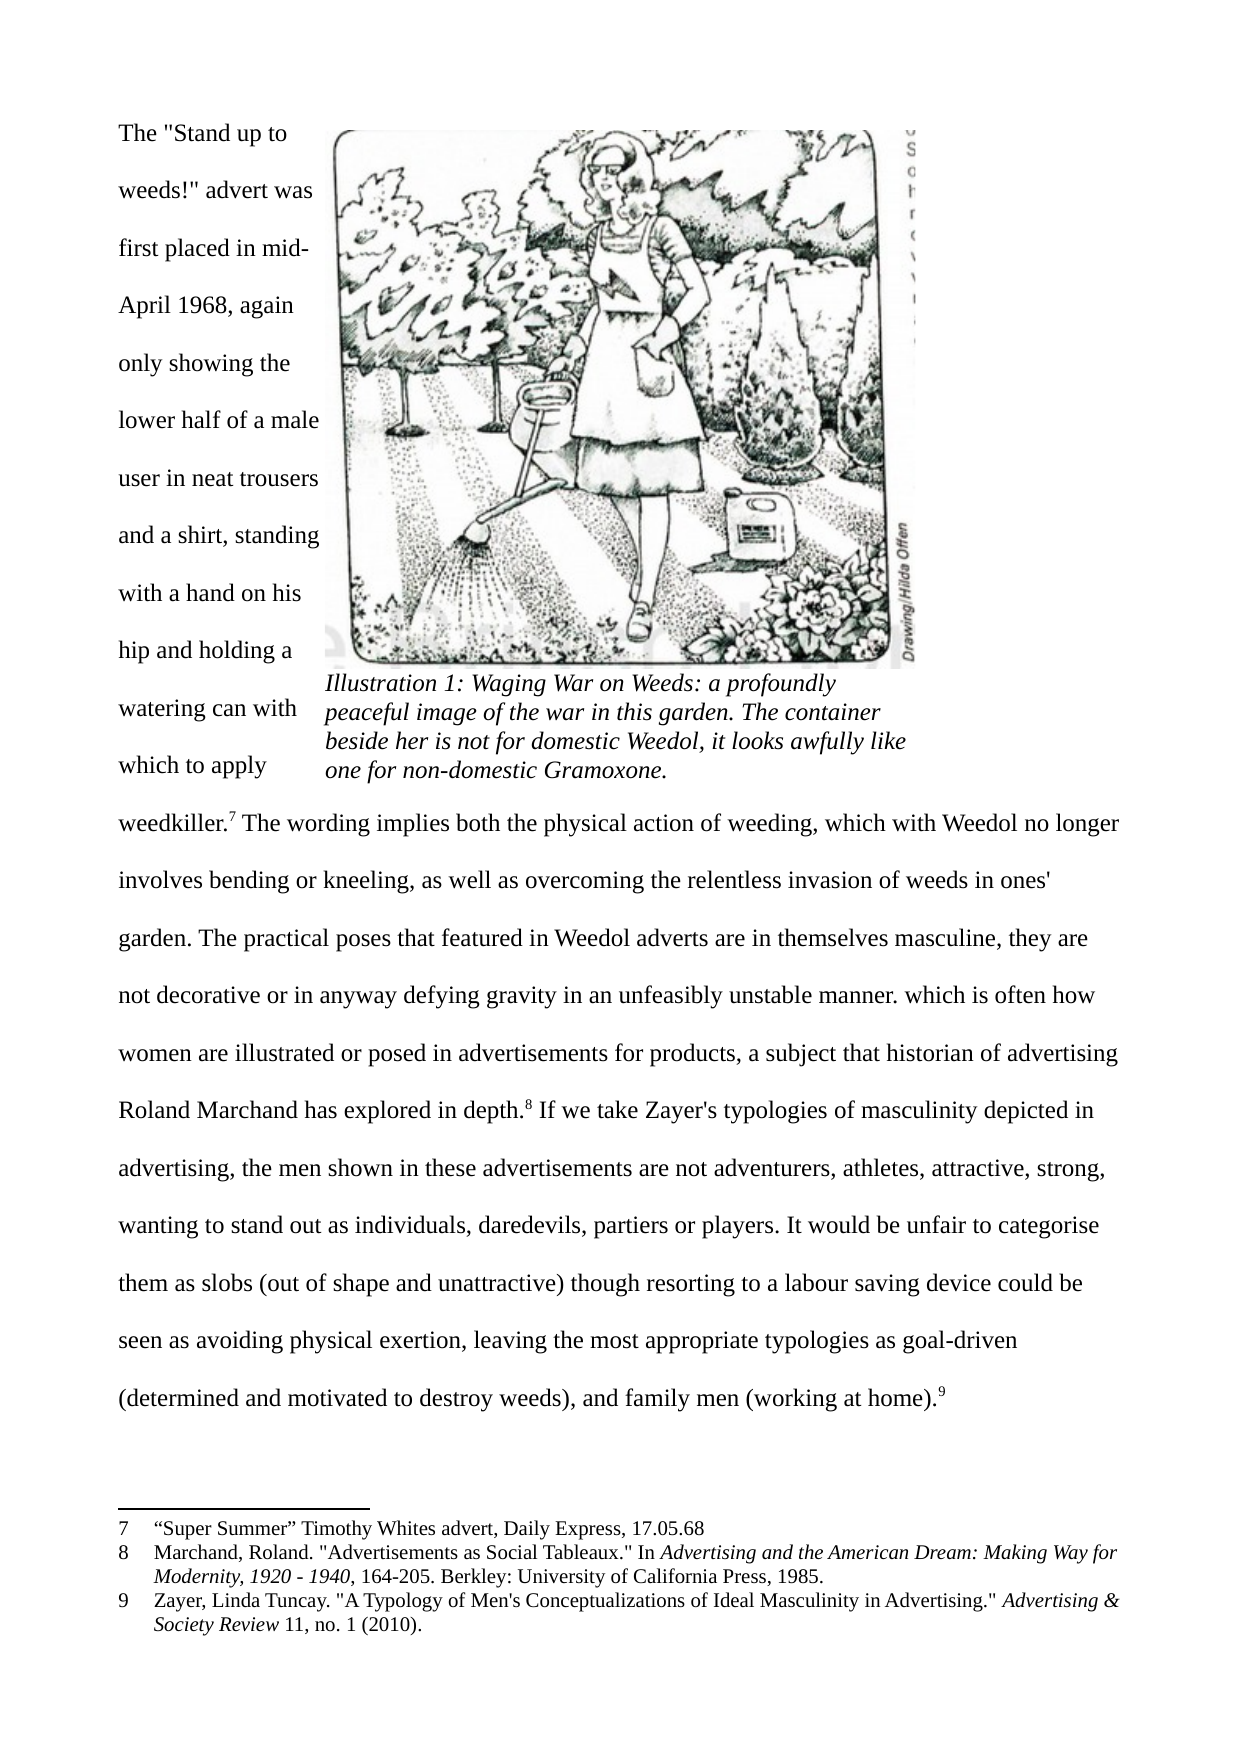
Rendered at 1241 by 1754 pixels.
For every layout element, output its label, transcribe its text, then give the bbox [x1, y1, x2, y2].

text The "Stand up to weeds!" advert was first placed in mid-April 1968, again only showing the lower half of a male user in neat trousers and a shirt, standing with a hand on his hip and holding a watering can with which to apply weedkiller. The wording implies both the physical action of weeding, which with Weedol no longer involves bending or kneeling, as well as overcoming the relentless invasion of weeds in ones' garden. The practical poses that featured in Weedol adverts are in themselves masculine, they are not decorative or in anyway defying gravity in an unfeasibly unstable manner. which is often how women are illustrated or posed in advertisements for products, a subject that historian of advertising Roland Marchand has explored in depth. If we take Zayer's typologies of masculinity depicted in advertising, the men shown in these advertisements are not adventurers, athletes, attractive, strong, wanting to stand out as individuals, daredevils, partiers or players. It would be unfair to categorise them as slobs (out of shape and unattractive) though resorting to a labour saving device could be seen as avoiding physical exertion, leaving the most appropriate typologies as goal-driven (determined and motivated to destroy weeds), and family men (working at home). [118, 118, 1122, 1412]
text Marchand, Roland. "Advertisements as Social Tableaux." In Advertising and the American Dream: Making Way for Modernity, 1920 - 1940, 164-205. Berkley: University of California Press, 1985. [118, 1539, 1122, 1588]
text Zayer, Linda Tuncay. "A Typology of Men's Conceptualizations of Ideal Masculinity in Advertising." Advertising & Society Review 11, no. 1 (2010). [118, 1588, 1122, 1636]
text “Super Summer” Timothy Whites advert, Daily Express, 17.05.68 [118, 1516, 1122, 1539]
picture [324, 130, 916, 669]
text Illustration 1: Waging War on Weeds: a profoundly peaceful image of the war in this garden. The container beside her is not for domestic Weedol, it looks awfully like one for non-domestic Gramoxone. [325, 669, 915, 783]
